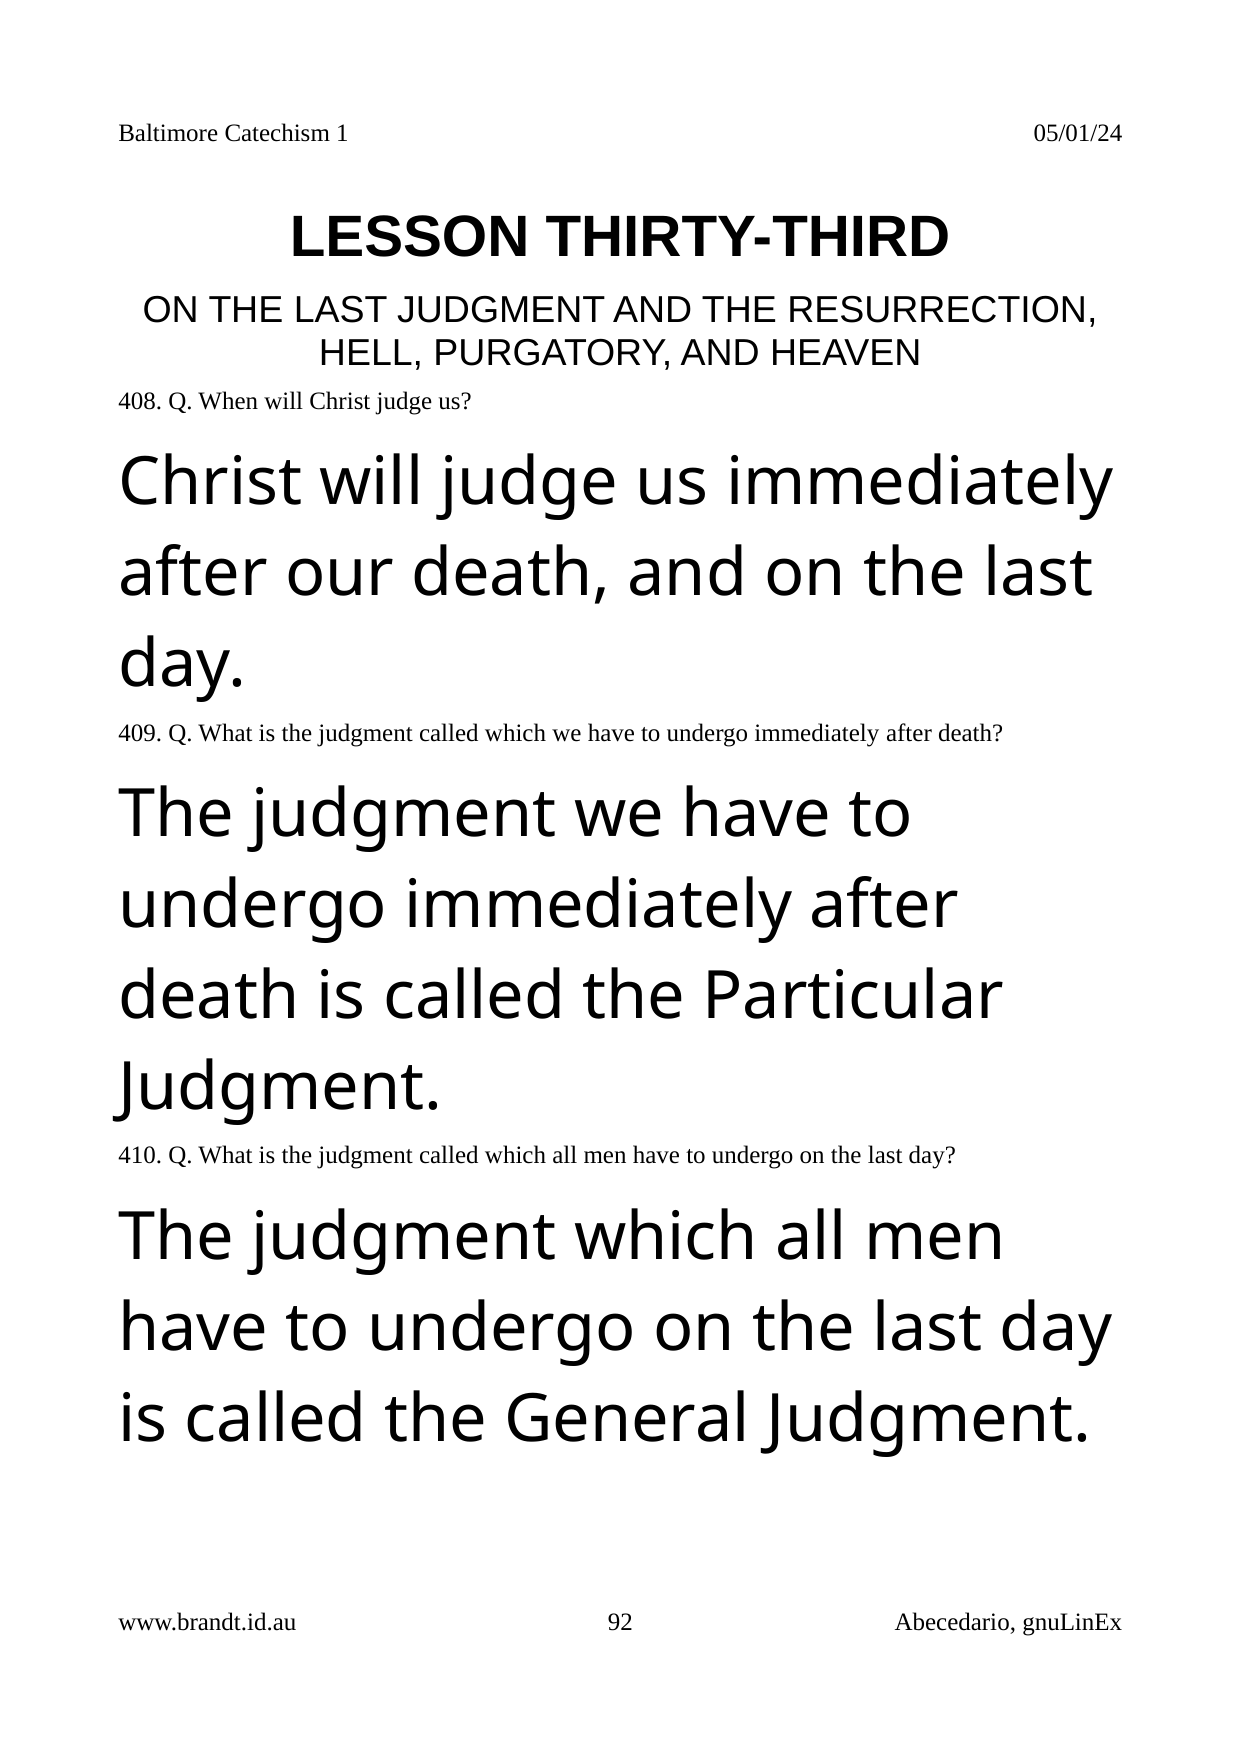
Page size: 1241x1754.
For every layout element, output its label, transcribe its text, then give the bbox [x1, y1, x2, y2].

text 408. Q. When will Christ judge us? [118, 386, 1122, 415]
title LESSON THIRTY-THIRD [118, 201, 1122, 268]
text The judgment which all men have to undergo on the last day is called the General Judgment. [118, 1188, 1122, 1461]
text The judgment we have to undergo immediately after death is called the Particular Judgment. [118, 765, 1122, 1129]
text Christ will judge us immediately after our death, and on the last day. [118, 433, 1122, 706]
text 409. Q. What is the judgment called which we have to undergo immediately after death? [118, 718, 1122, 747]
text 410. Q. What is the judgment called which all men have to undergo on the last day? [118, 1141, 1122, 1169]
subtitle ON THE LAST JUDGMENT AND THE RESURRECTION, HELL, PURGATORY, AND HEAVEN [118, 287, 1122, 373]
